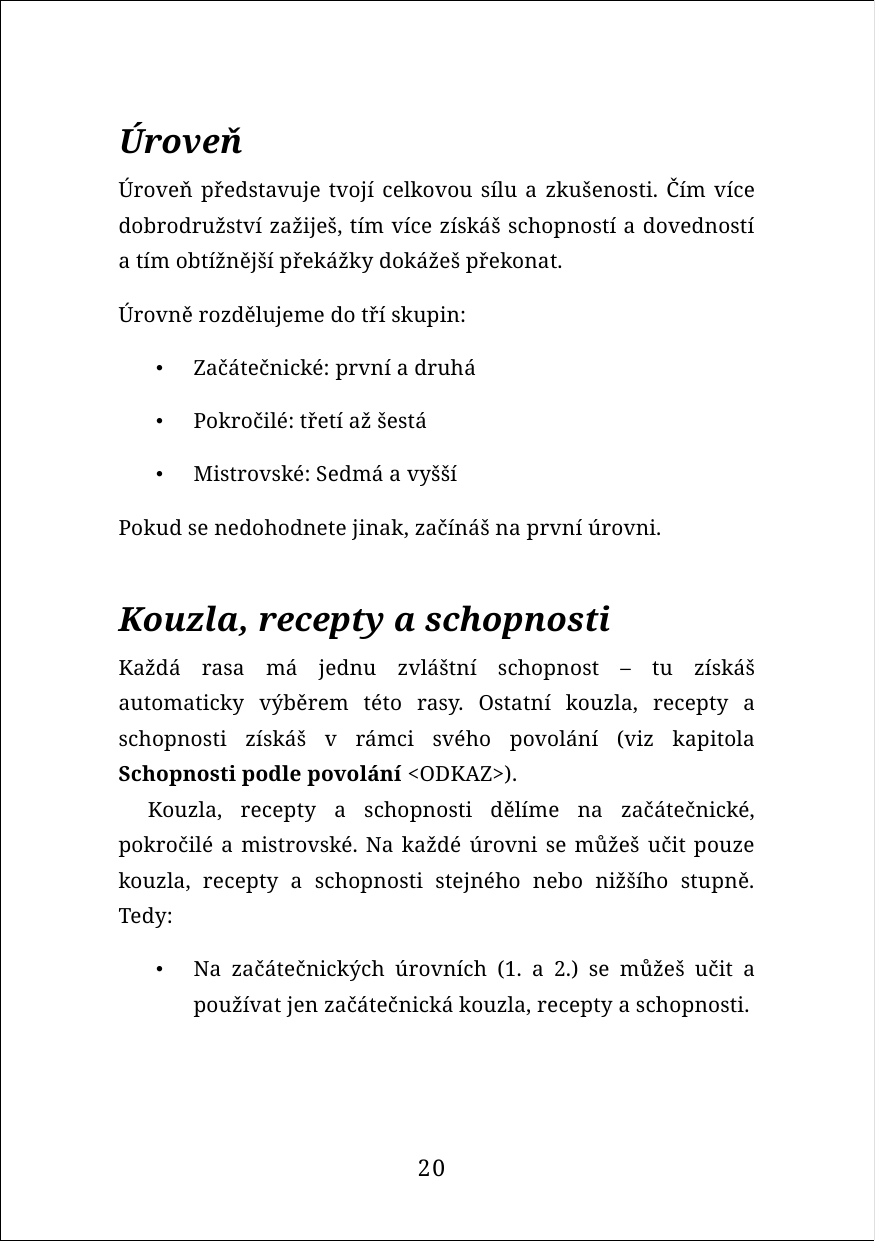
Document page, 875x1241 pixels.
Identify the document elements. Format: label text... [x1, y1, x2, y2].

text Úroveň představuje tvojí celkovou sílu a zkušenosti. Čím více dobrodružství zažiješ, tím více získáš schopností a dovedností a tím obtížnější překážky dokážeš překonat. [118, 175, 756, 275]
text Každá rasa má jednu zvláštní schopnost – tu získáš automaticky výběrem této rasy. Ostatní kouzla, recepty a schopnosti získáš v rámci svého povolání (viz kapitola Schopnosti podle povolání <ODKAZ>). Kouzla, recepty a schopnosti dělíme na začátečnické, pokročilé a mistrovské. Na každé úrovni se můžeš učit pouze kouzla, recepty a schopnosti stejného nebo nižšího stupně. Tedy: [118, 653, 756, 930]
text Pokud se nedohodnete jinak, začínáš na první úrovni. [118, 513, 756, 541]
subtitle Úroveň [118, 118, 756, 164]
list Na začátečnických úrovních (1. a 2.) se můžeš učit a používat jen začátečnická kouzla, recepty a schopnosti. [156, 954, 756, 1018]
text Úrovně rozdělujeme do tří skupin: [118, 300, 756, 328]
subtitle Kouzla, recepty a schopnosti [118, 595, 756, 641]
list Začátečnické: první a druhá [156, 353, 756, 381]
list Mistrovské: Sedmá a vyšší [156, 459, 756, 488]
list Pokročilé: třetí až šestá [156, 406, 756, 434]
